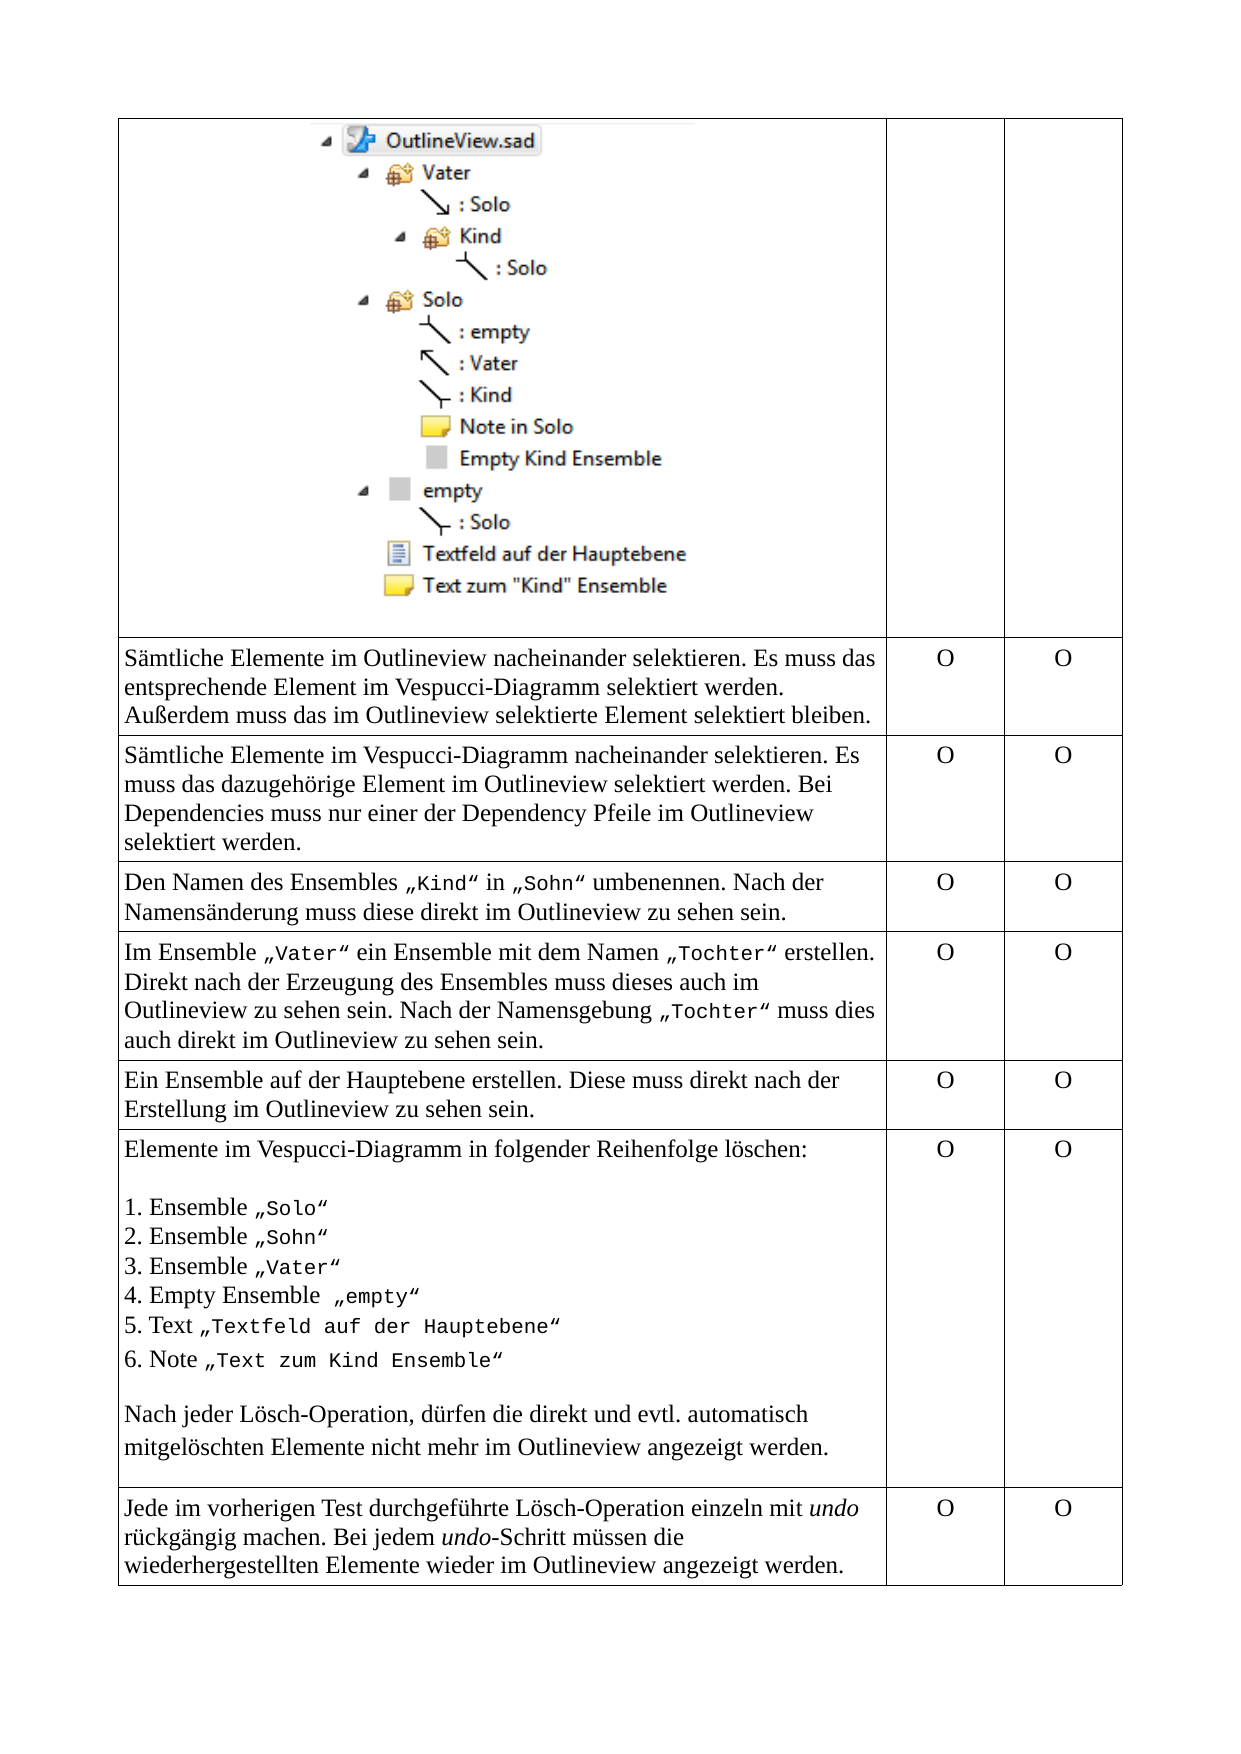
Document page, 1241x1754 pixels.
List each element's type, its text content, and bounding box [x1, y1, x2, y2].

table_cell O [887, 736, 1004, 861]
picture [309, 123, 695, 603]
table_cell O [1005, 932, 1122, 1059]
table_cell Jede im vorherigen Test durchgeführte Lösch-Operation einzeln mit undo rückgängig machen. Bei jedem undo-Schritt müssen die wiederhergestellten Elemente wieder im Outlineview angezeigt werden. [119, 1488, 886, 1585]
table_cell O [1005, 862, 1122, 931]
table_cell O [887, 1061, 1004, 1128]
table_cell [119, 603, 886, 637]
table_cell O [1005, 638, 1122, 735]
table_cell O [887, 1488, 1004, 1585]
table_cell O [887, 932, 1004, 1059]
table_cell Sämtliche Elemente im Vespucci-Diagramm nacheinander selektieren. Es muss das dazugehörige Element im Outlineview selektiert werden. Bei Dependencies muss nur einer der Dependency Pfeile im Outlineview selektiert werden. [119, 736, 886, 861]
table_cell [1005, 119, 1122, 637]
table_cell Elemente im Vespucci-Diagramm in folgender Reihenfolge löschen: 1. Ensemble „Solo“ 2. Ensemble „Sohn“ 3. Ensemble „Vater“ 4. Empty Ensemble „empty“ 5. Text „Textfeld auf der Hauptebene“ 6. Note „Text zum Kind Ensemble“ Nach jeder Lösch-Operation, dürfen die direkt und evtl. automatisch mitgelöschten Elemente nicht mehr im Outlineview angezeigt werden. [119, 1130, 886, 1487]
table_cell Ein Ensemble auf der Hauptebene erstellen. Diese muss direkt nach der Erstellung im Outlineview zu sehen sein. [119, 1061, 886, 1128]
table_cell [887, 119, 1004, 637]
table_cell O [1005, 1130, 1122, 1487]
table_cell O [887, 1130, 1004, 1487]
table_cell O [1005, 1488, 1122, 1585]
table_cell O [1005, 736, 1122, 861]
table_cell Im Ensemble „Vater“ ein Ensemble mit dem Namen „Tochter“ erstellen. Direkt nach der Erzeugung des Ensembles muss dieses auch im Outlineview zu sehen sein. Nach der Namensgebung „Tochter“ muss dies auch direkt im Outlineview zu sehen sein. [119, 932, 886, 1059]
table_cell O [887, 862, 1004, 931]
table_cell O [887, 638, 1004, 735]
table_cell Sämtliche Elemente im Outlineview nacheinander selektieren. Es muss das entsprechende Element im Vespucci-Diagramm selektiert werden. Außerdem muss das im Outlineview selektierte Element selektiert bleiben. [119, 638, 886, 735]
table_cell O [1005, 1061, 1122, 1128]
table_cell Den Namen des Ensembles „Kind“ in „Sohn“ umbenennen. Nach der Namensänderung muss diese direkt im Outlineview zu sehen sein. [119, 862, 886, 931]
table_cell [119, 119, 886, 602]
